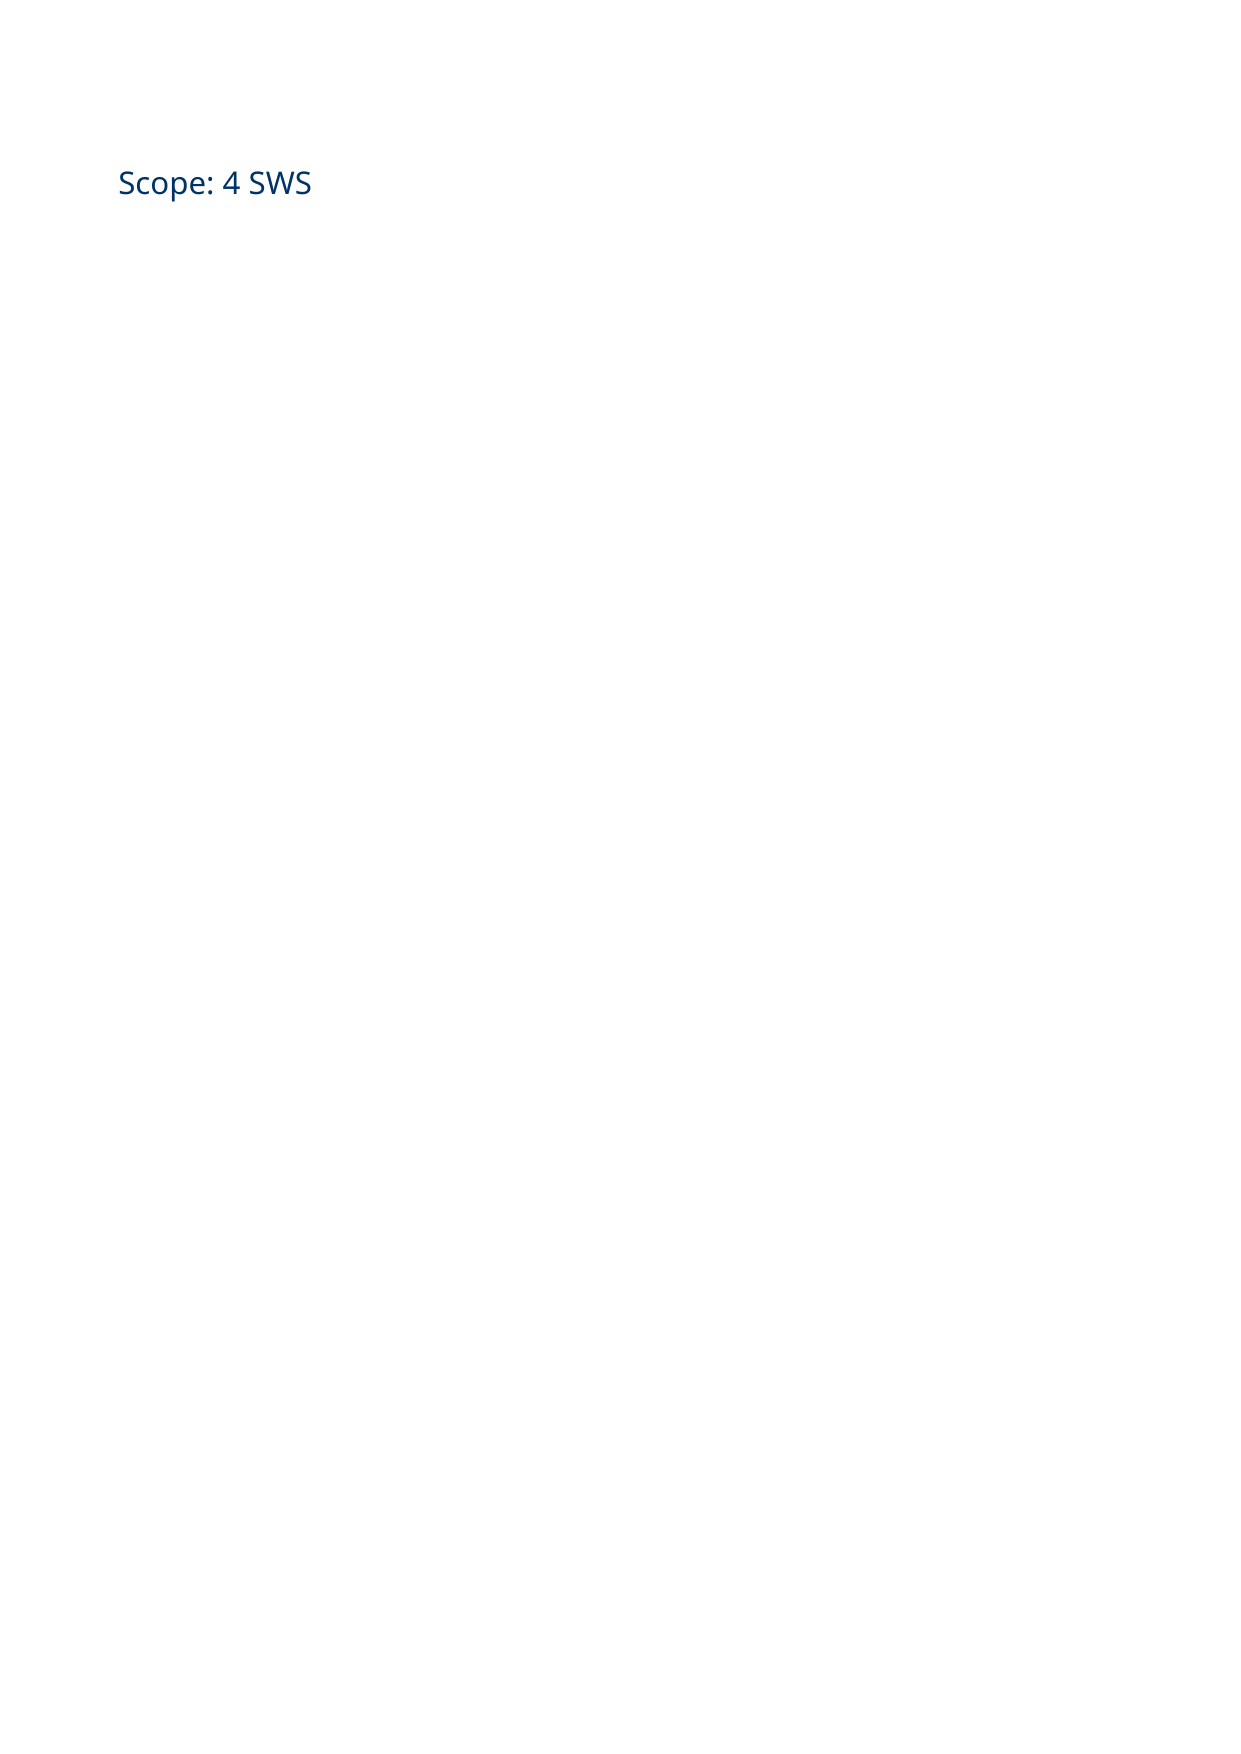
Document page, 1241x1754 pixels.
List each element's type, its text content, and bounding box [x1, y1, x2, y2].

text Scope: 4 SWS [118, 161, 1122, 203]
